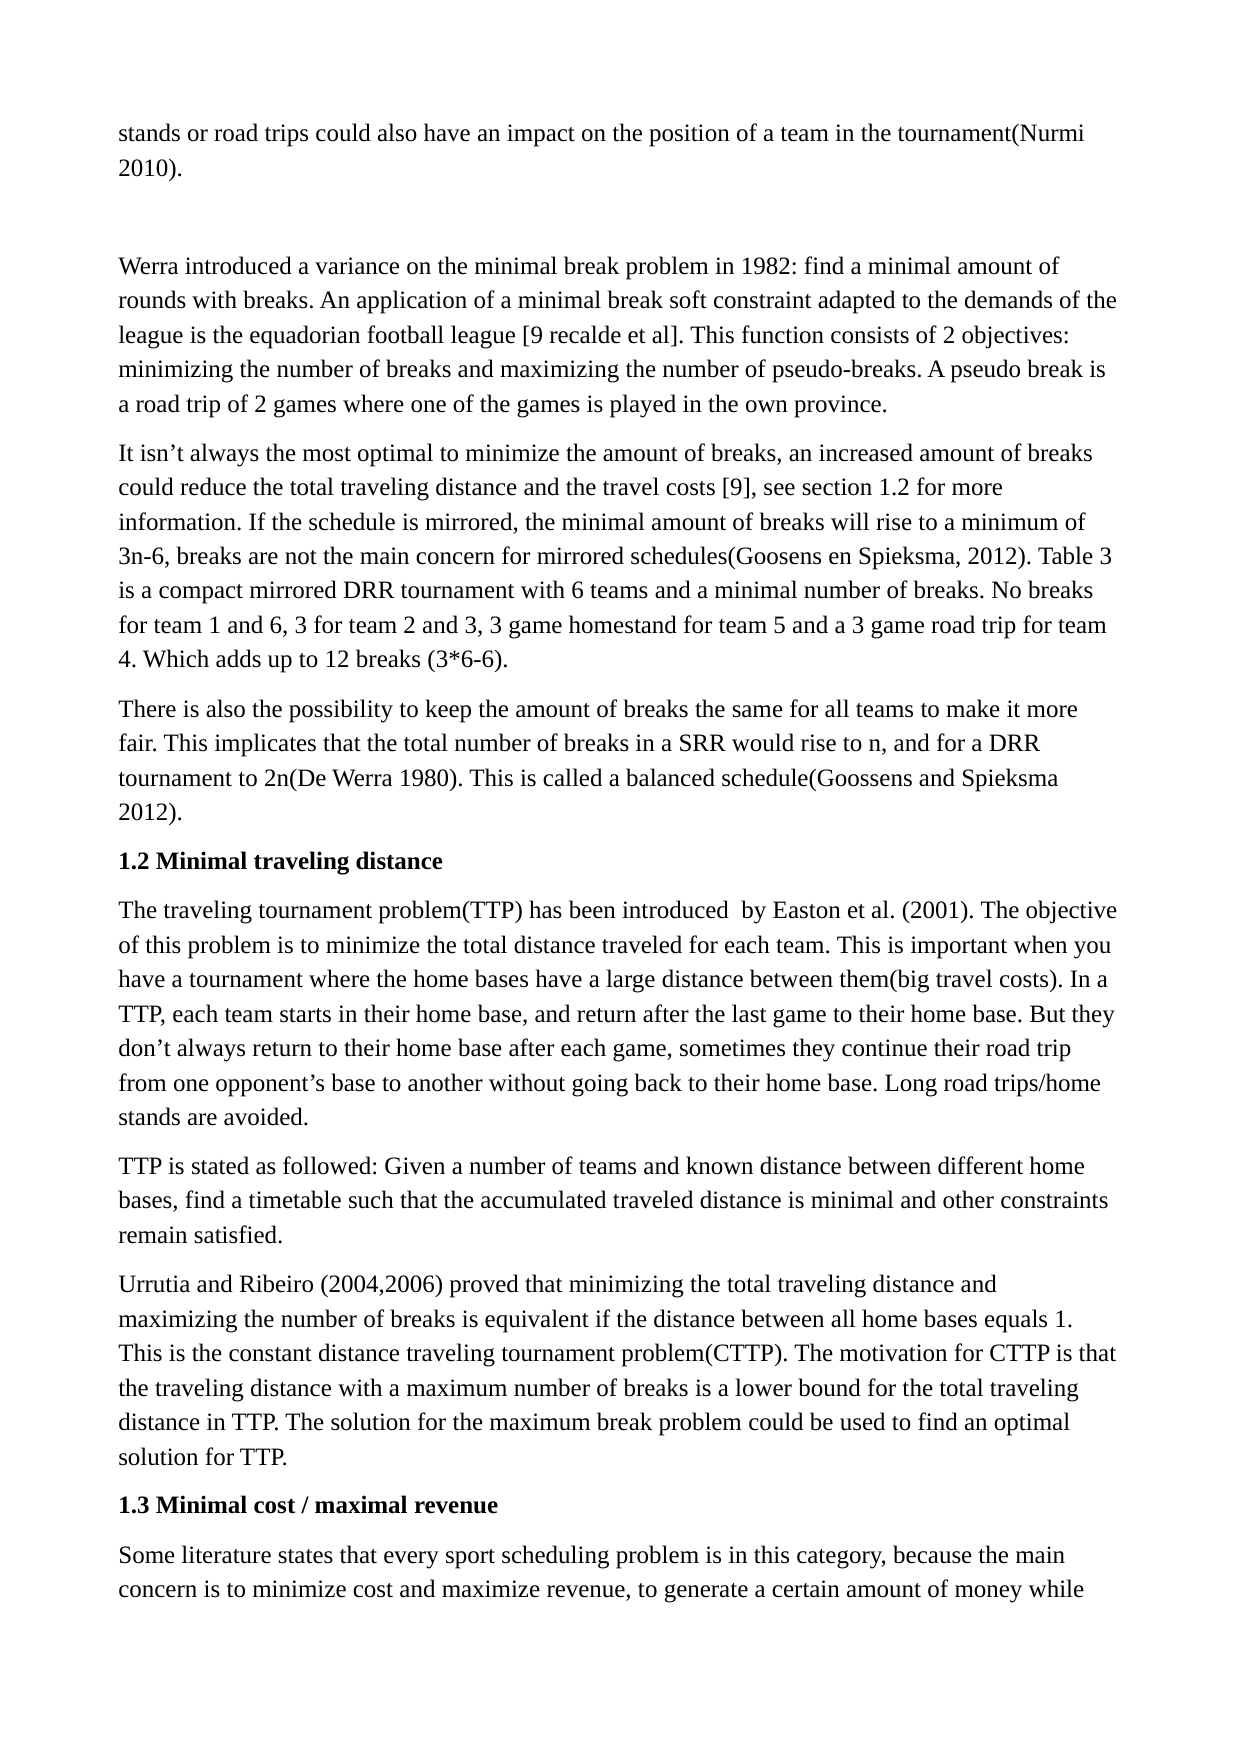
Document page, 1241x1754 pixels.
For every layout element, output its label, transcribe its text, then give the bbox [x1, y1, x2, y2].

text 1.2 Minimal traveling distance [118, 846, 1122, 875]
text The traveling tournament problem(TTP) has been introduced by Easton et al. (2001). The objective of this problem is to minimize the total distance traveled for each team. This is important when you have a tournament where the home bases have a large distance between them(big travel costs). In a TTP, each team starts in their home base, and return after the last game to their home base. But they don’t always return to their home base after each game, sometimes they continue their road trip from one opponent’s base to another without going back to their home base. Long road trips/home stands are avoided. [118, 895, 1122, 1131]
text TTP is stated as followed: Given a number of teams and known distance between different home bases, find a timetable such that the accumulated traveled distance is minimal and other constraints remain satisfied. [118, 1151, 1122, 1249]
text Werra introduced a variance on the minimal break problem in 1982: find a minimal amount of rounds with breaks. An application of a minimal break soft constraint adapted to the demands of the league is the equadorian football league [9 recalde et al]. This function consists of 2 objectives: minimizing the number of breaks and maximizing the number of pseudo-breaks. A pseudo break is a road trip of 2 games where one of the games is played in the own province. [118, 251, 1122, 417]
text Some literature states that every sport scheduling problem is in this category, because the main concern is to minimize cost and maximize revenue, to generate a certain amount of money while [118, 1540, 1122, 1603]
text There is also the possibility to keep the amount of breaks the same for all teams to make it more fair. This implicates that the total number of breaks in a SRR would rise to n, and for a DRR tournament to 2n(De Werra 1980). This is called a balanced schedule(Goossens and Spieksma 2012). [118, 694, 1122, 826]
text It isn’t always the most optimal to minimize the amount of breaks, an increased amount of breaks could reduce the total traveling distance and the travel costs [9], see section 1.2 for more information. If the schedule is mirrored, the minimal amount of breaks will rise to a minimum of 3n-6, breaks are not the main concern for mirrored schedules(Goosens en Spieksma, 2012). Table 3 is a compact mirrored DRR tournament with 6 teams and a minimal number of breaks. No breaks for team 1 and 6, 3 for team 2 and 3, 3 game homestand for team 5 and a 3 game road trip for team 4. Which adds up to 12 breaks (3*6-6). [118, 438, 1122, 673]
text 1.3 Minimal cost / maximal revenue [118, 1491, 1122, 1519]
text Urrutia and Ribeiro (2004,2006) proved that minimizing the total traveling distance and maximizing the number of breaks is equivalent if the distance between all home bases equals 1. This is the constant distance traveling tournament problem(CTTP). The motivation for CTTP is that the traveling distance with a maximum number of breaks is a lower bound for the total traveling distance in TTP. The solution for the maximum break problem could be used to find an optimal solution for TTP. [118, 1269, 1122, 1470]
text stands or road trips could also have an impact on the position of a team in the tournament(Nurmi 2010). [118, 118, 1122, 181]
